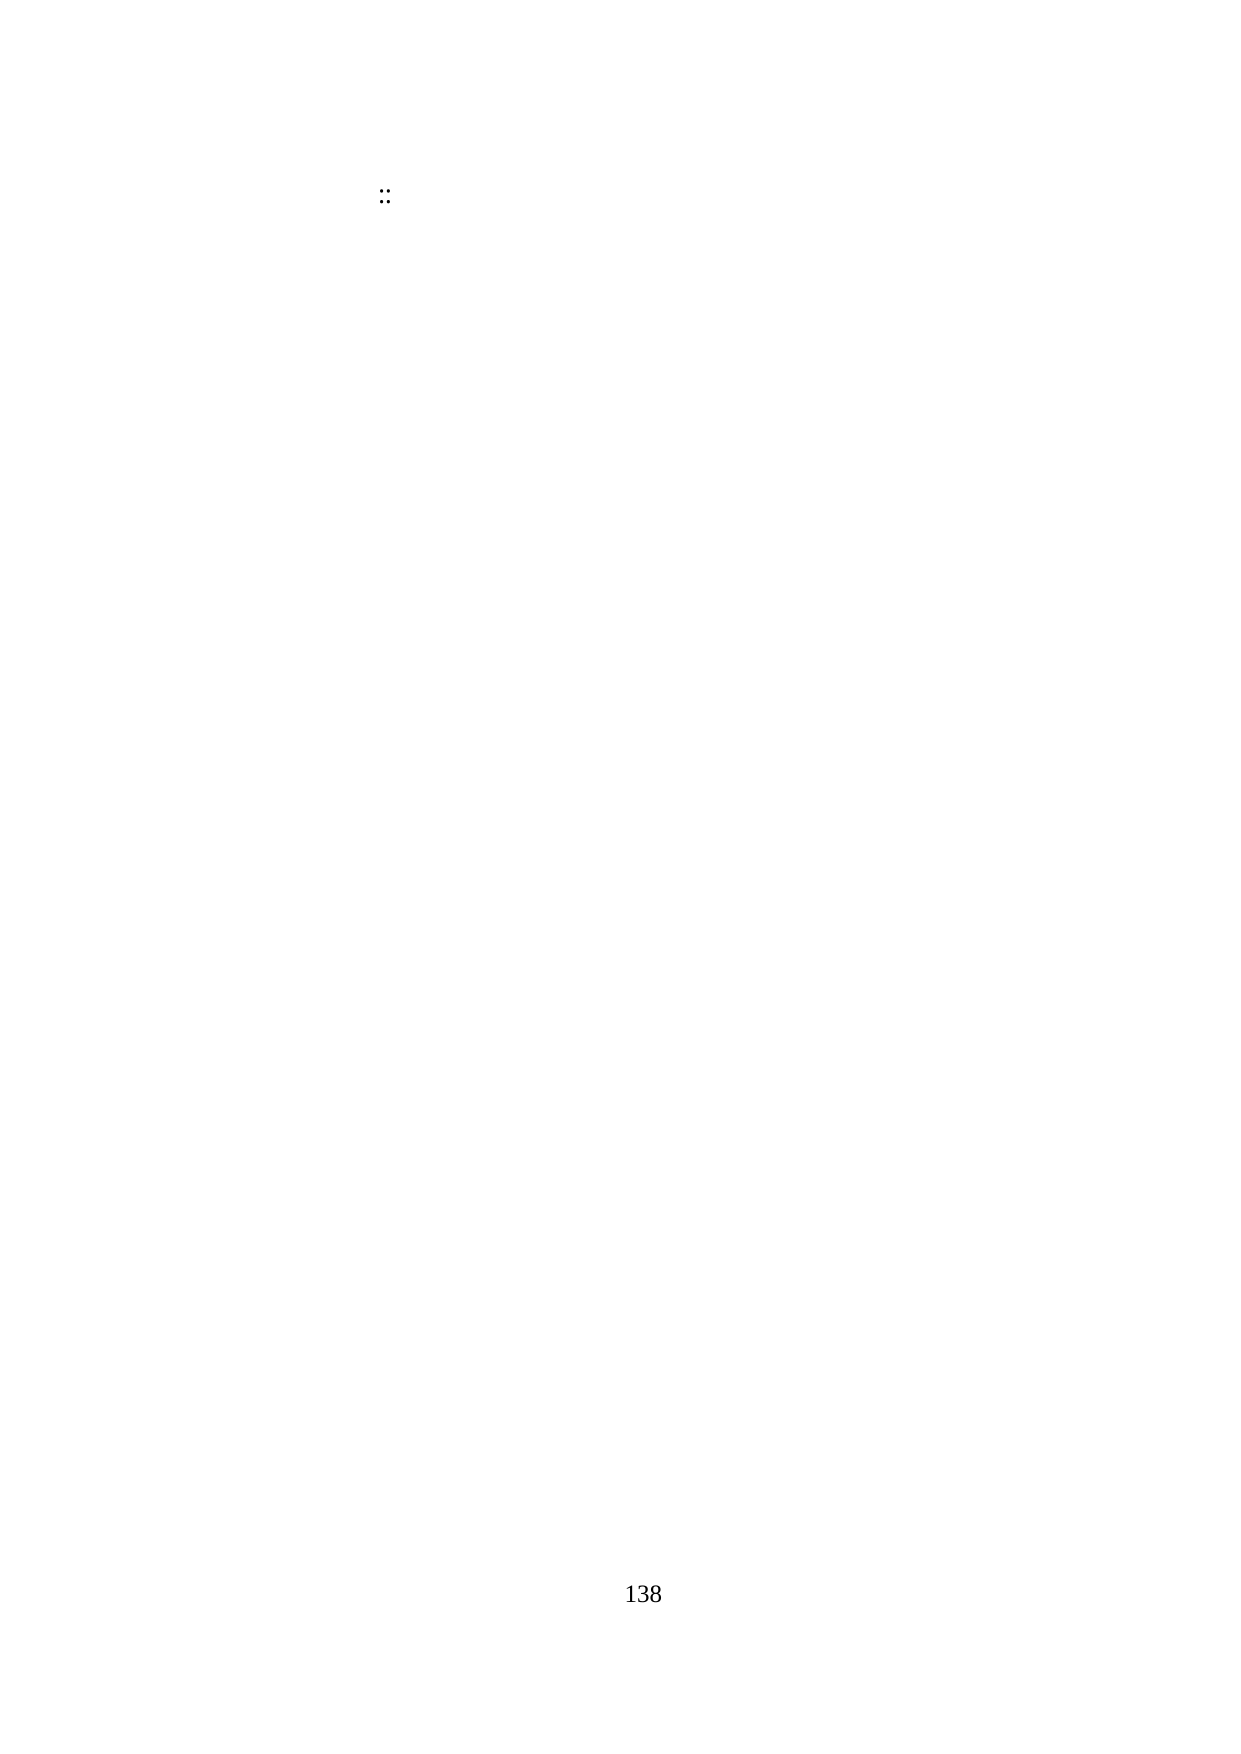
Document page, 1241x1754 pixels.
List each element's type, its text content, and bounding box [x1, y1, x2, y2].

text :: [328, 177, 958, 211]
